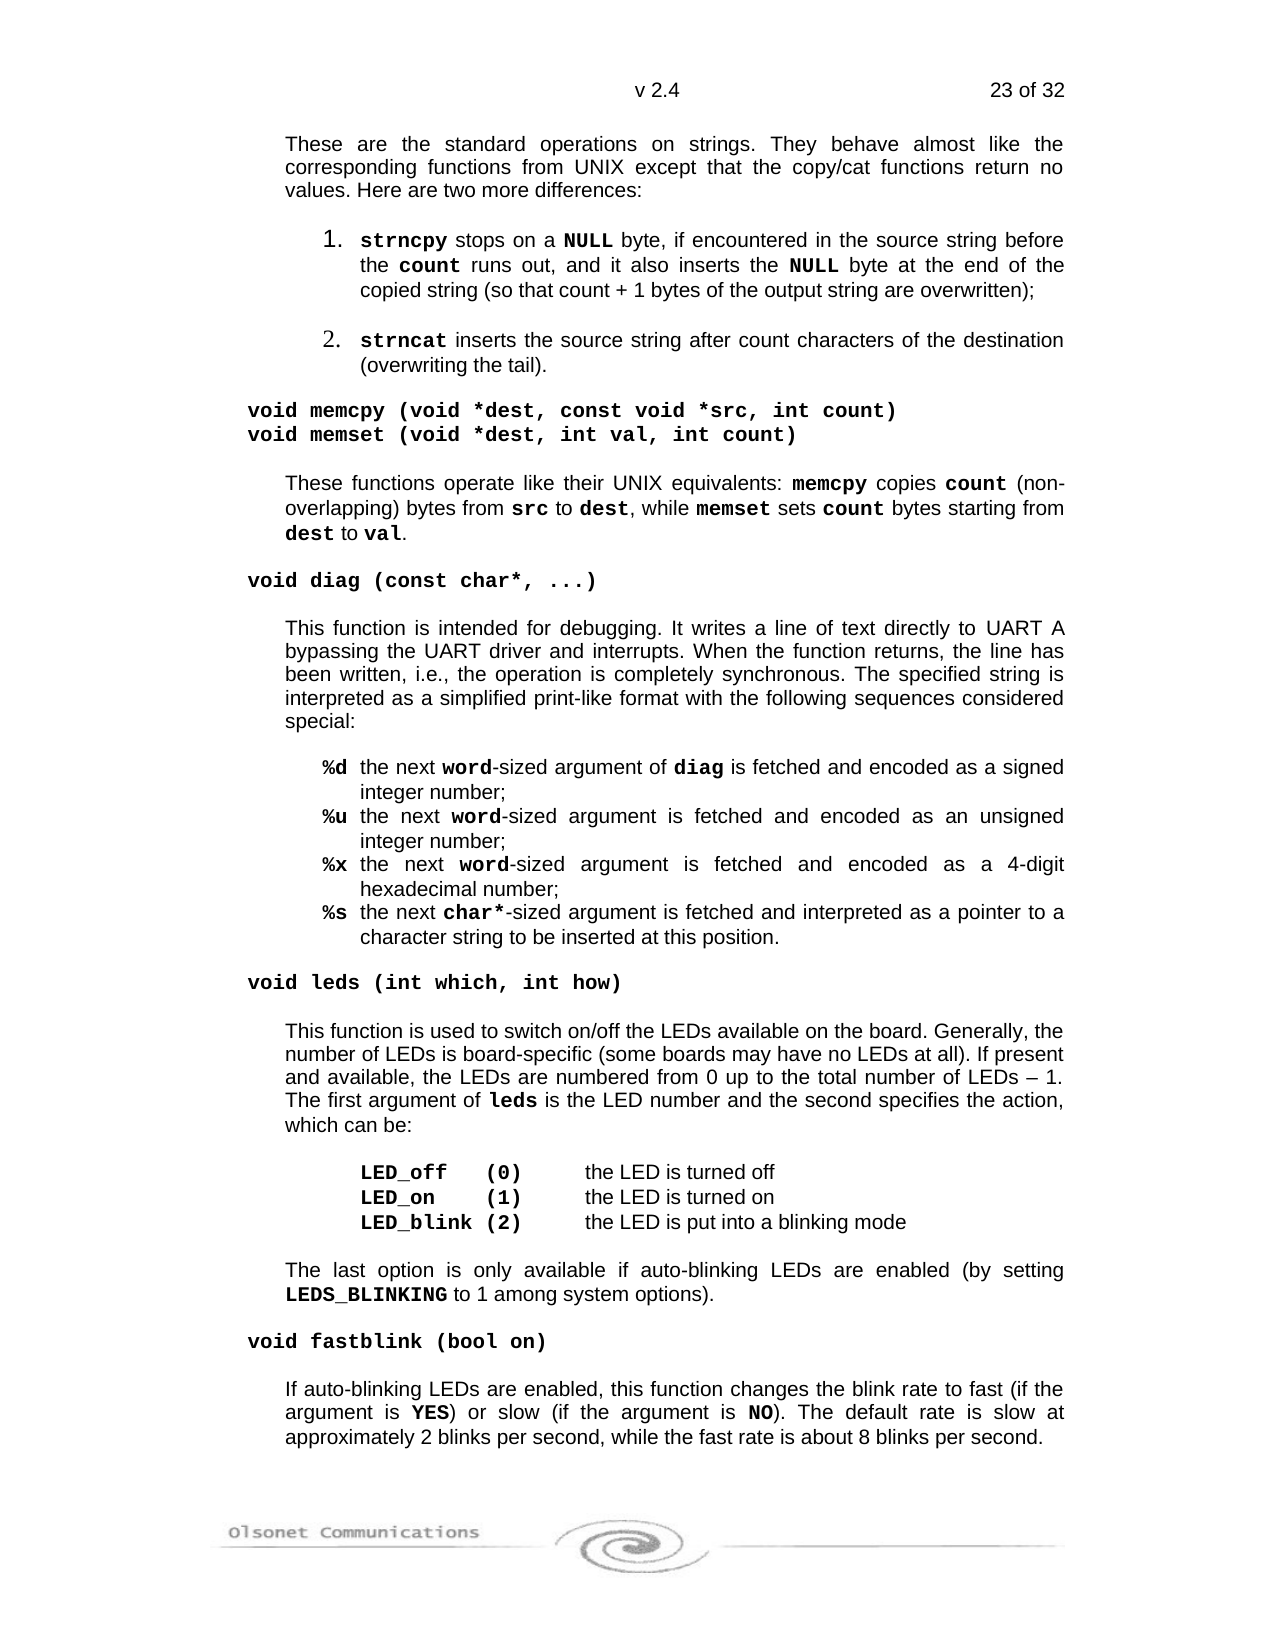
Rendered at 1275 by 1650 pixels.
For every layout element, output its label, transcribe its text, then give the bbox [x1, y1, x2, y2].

text This function is intended for debugging. It writes a line of text directly to UART A bypassing the UART driver and interrupts. When the function returns, the line has been written, i.e., the operation is completely synchronous. The specified string is interpreted as a simplified print-like format with the following sequences considered special: [285, 616, 1065, 733]
text This function is used to switch on/off the LEDs available on the board. Generally, the number of LEDs is board-specific (some boards may have no LEDs at all). If present and available, the LEDs are numbered from 0 up to the total number of LEDs – 1. The first argument of leds is the LED number and the second specifies the action, which can be: [285, 1019, 1065, 1137]
text LED_on (1) the LED is turned on [285, 1186, 1065, 1211]
text void fastblink (bool on) [247, 1331, 1065, 1354]
text The last option is only available if auto-blinking LEDs are enabled (by setting LEDS_BLINKING to 1 among system options). [285, 1259, 1065, 1307]
text %x the next word-sized argument is fetched and encoded as a 4-digit hexadecimal number; [322, 852, 1065, 901]
text void memset (void *dest, int val, int count) [247, 424, 1065, 448]
text These are the standard operations on strings. They behave almost like the corresponding functions from UNIX except that the copy/cat functions return no values. Here are two more differences: [285, 132, 1065, 202]
text LED_off (0) the LED is turned off [285, 1161, 1065, 1186]
list strncat inserts the source string after count characters of the destination (overwriting the tail). [322, 326, 1065, 377]
picture [210, 1504, 1065, 1596]
text %d the next word-sized argument of diag is fetched and encoded as a signed integer number; [322, 756, 1065, 804]
text void diag (const char*, ...) [247, 569, 1065, 593]
text %u the next word-sized argument is fetched and encoded as an unsigned integer number; [322, 804, 1065, 852]
text If auto-blinking LEDs are enabled, this function changes the blink rate to fast (if the argument is YES) or slow (if the argument is NO). The default rate is slow at approximately 2 blinks per second, while the fast rate is about 8 blinks per second. [285, 1377, 1065, 1449]
text void leds (int which, int how) [247, 972, 1065, 996]
list strncpy stops on a NULL byte, if encountered in the source string before the count runs out, and it also inserts the NULL byte at the end of the copied string (so that count + 1 bytes of the output string are overwritten); [322, 225, 1065, 302]
text These functions operate like their UNIX equivalents: memcpy copies count (non-overlapping) bytes from src to dest, while memset sets count bytes starting from dest to val. [285, 471, 1065, 546]
text void memcpy (void *dest, const void *src, int count) [247, 401, 1065, 424]
text %s the next char*-sized argument is fetched and interpreted as a pointer to a character string to be inserted at this position. [322, 901, 1065, 949]
text LED_blink (2) the LED is put into a blinking mode [285, 1211, 1065, 1236]
